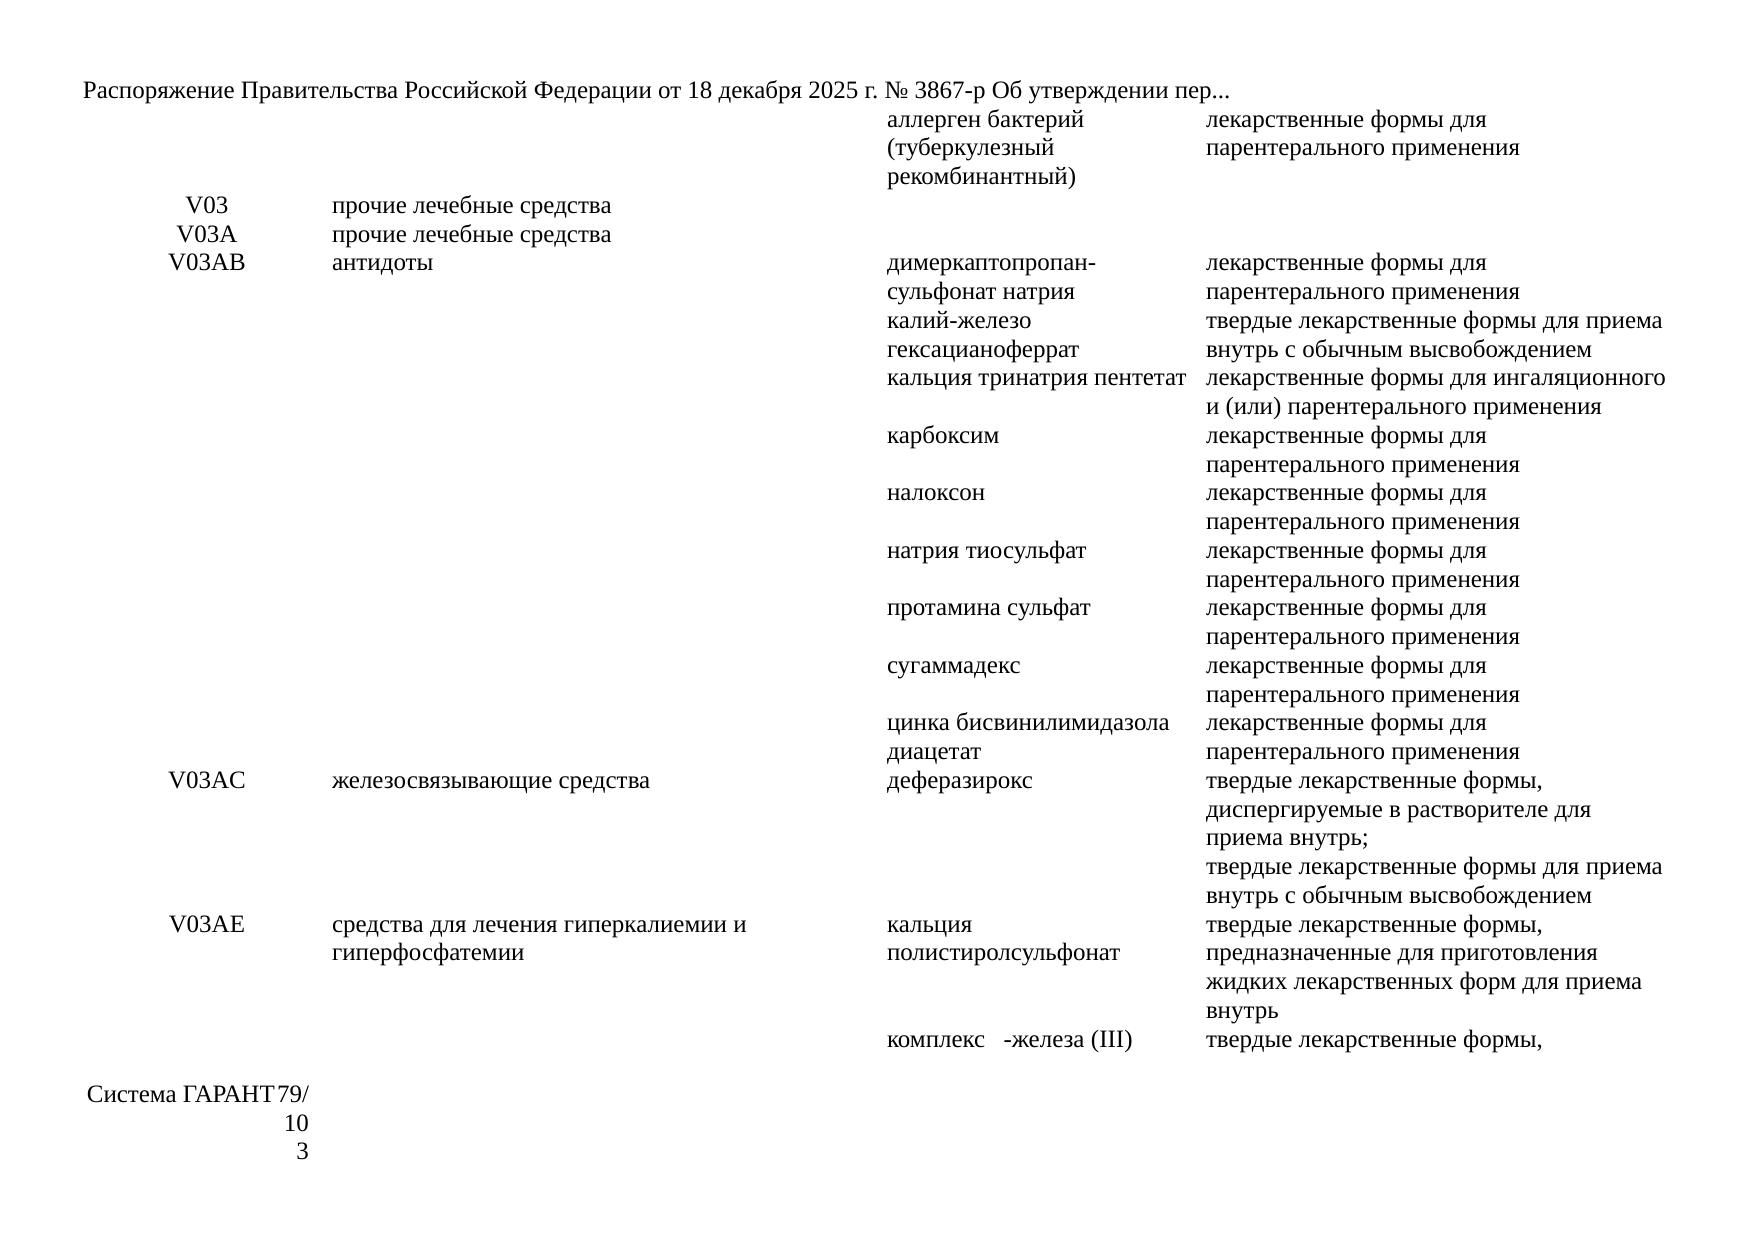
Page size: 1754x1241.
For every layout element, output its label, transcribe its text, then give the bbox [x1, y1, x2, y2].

table_cell лекарственные формы для парентерального применения [1205, 650, 1671, 707]
table_cell твердые лекарственные формы, [1205, 1024, 1671, 1077]
table_cell [331, 650, 886, 707]
table_cell V03AB [83, 248, 331, 305]
table_cell аллерген бактерий (туберкулезный рекомбинантный) [886, 104, 1205, 190]
table_cell прочие лечебные средства [331, 219, 886, 247]
table_cell средства для лечения гиперкалиемии и гиперфосфатемии [331, 909, 886, 1024]
table_cell кальция полистиролсульфонат [886, 909, 1205, 1024]
table_cell натрия тиосульфат [886, 535, 1205, 592]
table_cell прочие лечебные средства [331, 190, 886, 219]
table_cell [331, 708, 886, 765]
table_cell [83, 305, 331, 362]
table_cell V03A [83, 219, 331, 247]
table_cell сугаммадекс [886, 650, 1205, 707]
table_cell [83, 420, 331, 477]
table_cell налоксон [886, 478, 1205, 535]
table_cell димеркаптопропан- сульфонат натрия [886, 248, 1205, 305]
table_cell деферазирокс [886, 765, 1205, 909]
table_cell [83, 593, 331, 650]
table_cell [331, 593, 886, 650]
table_cell [83, 478, 331, 535]
table_cell цинка бисвинилимидазола диацетат [886, 708, 1205, 765]
table_cell кальция тринатрия пентетат [886, 363, 1205, 420]
table_cell [83, 104, 331, 190]
table_cell [331, 104, 886, 190]
table_cell лекарственные формы для парентерального применения [1205, 708, 1671, 765]
table_cell [83, 1024, 331, 1077]
table_cell лекарственные формы для парентерального применения [1205, 478, 1671, 535]
table_cell [331, 535, 886, 592]
table_cell V03AE [83, 909, 331, 1024]
table_cell протамина сульфат [886, 593, 1205, 650]
table_cell [331, 363, 886, 420]
table_cell [331, 305, 886, 362]
table_cell антидоты [331, 248, 886, 305]
table_cell калий-железо гексацианоферрат [886, 305, 1205, 362]
table_cell карбоксим [886, 420, 1205, 477]
table_cell лекарственные формы для парентерального применения [1205, 104, 1671, 190]
table_cell [83, 650, 331, 707]
table_cell твердые лекарственные формы, диспергируемые в растворителе для приема внутрь; твердые лекарственные формы для приема внутрь с обычным высвобождением [1205, 765, 1671, 909]
table_cell [83, 535, 331, 592]
table_cell лекарственные формы для парентерального применения [1205, 535, 1671, 592]
table_cell V03 [83, 190, 331, 219]
table_cell железосвязывающие средства [331, 765, 886, 909]
table_cell [331, 420, 886, 477]
table_cell [1205, 190, 1671, 219]
table_cell лекарственные формы для парентерального применения [1205, 420, 1671, 477]
table_cell твердые лекарственные формы для приема внутрь с обычным высвобождением [1205, 305, 1671, 362]
table_cell твердые лекарственные формы, предназначенные для приготовления жидких лекарственных форм для приема внутрь [1205, 909, 1671, 1024]
table_cell [83, 363, 331, 420]
table_cell лекарственные формы для парентерального применения [1205, 593, 1671, 650]
table_cell лекарственные формы для парентерального применения [1205, 248, 1671, 305]
table_cell комплекс -железа (III) [886, 1024, 1205, 1077]
table_cell [886, 219, 1205, 247]
table_cell [331, 478, 886, 535]
table_cell [886, 190, 1205, 219]
table_cell [83, 708, 331, 765]
table_cell V03AC [83, 765, 331, 909]
table_cell [331, 1024, 886, 1077]
table_cell лекарственные формы для ингаляционного и (или) парентерального применения [1205, 363, 1671, 420]
table_cell [1205, 219, 1671, 247]
